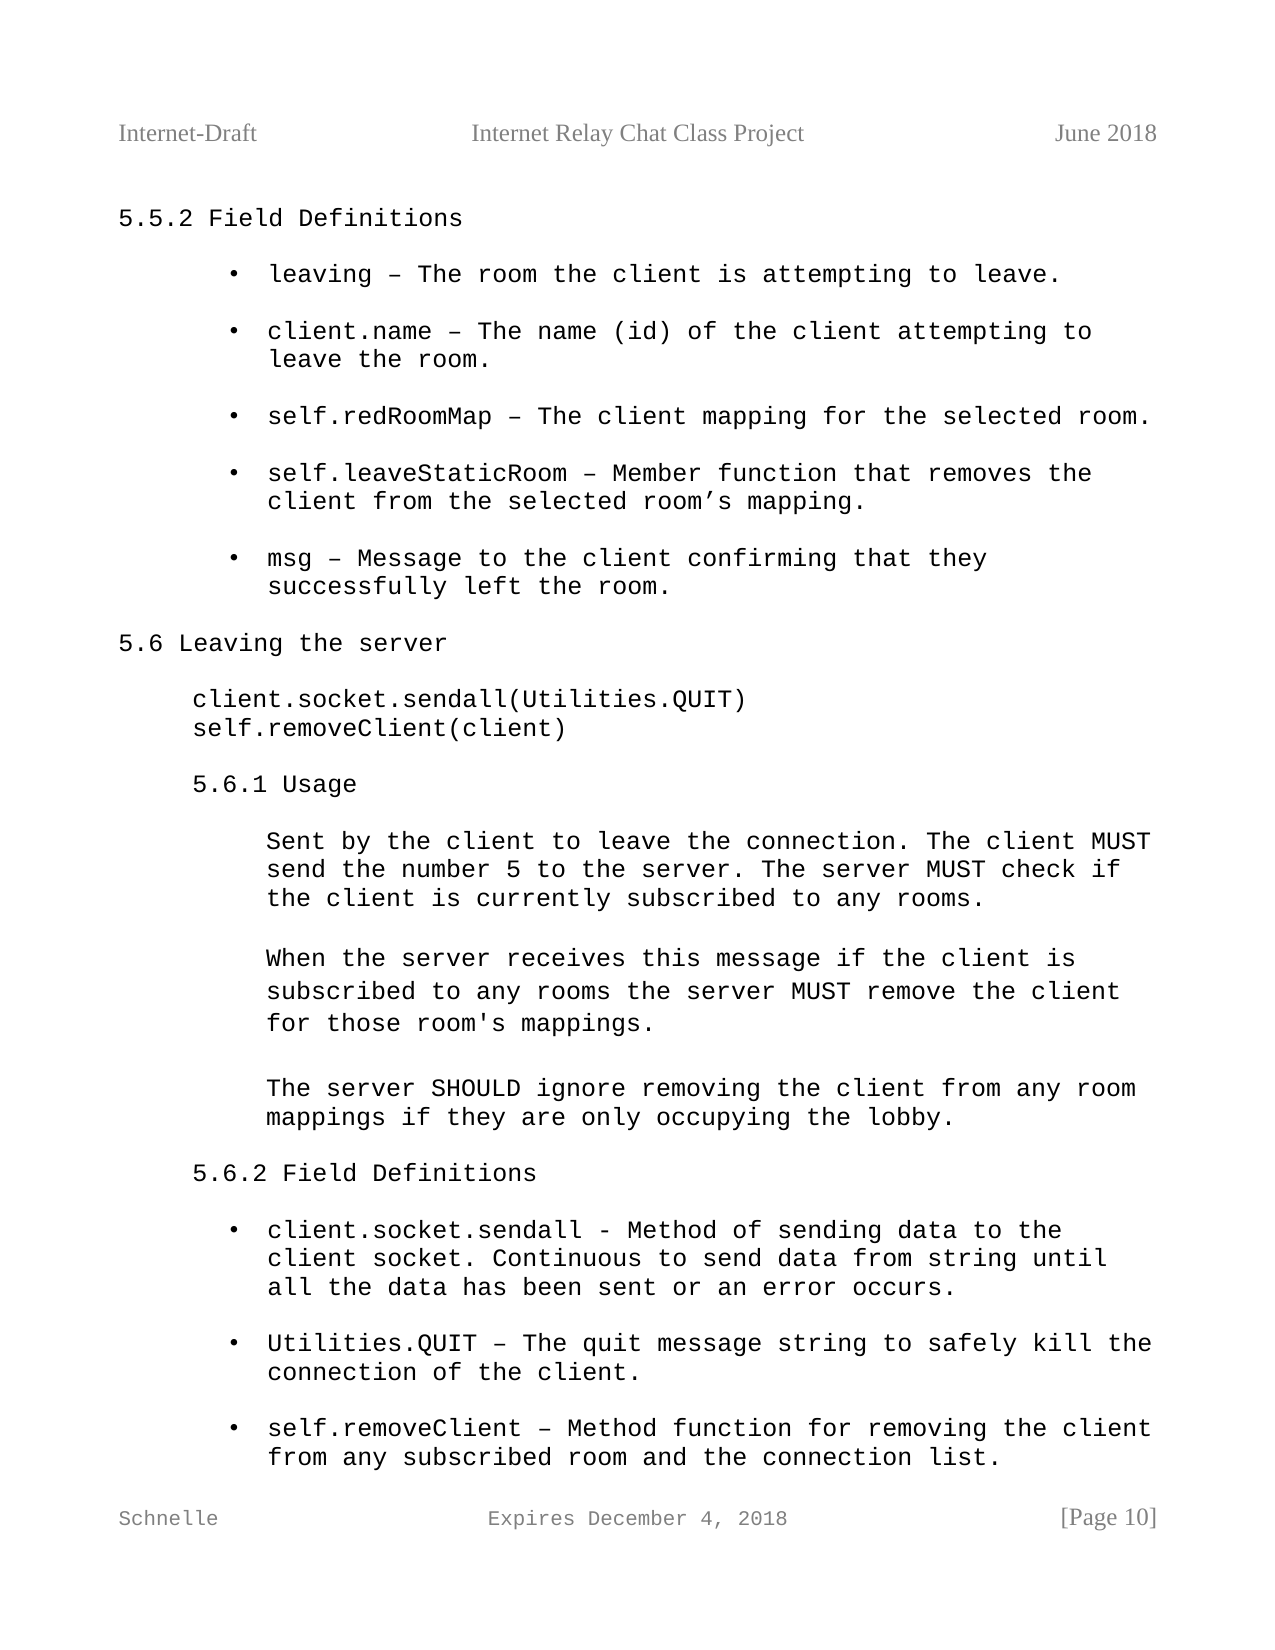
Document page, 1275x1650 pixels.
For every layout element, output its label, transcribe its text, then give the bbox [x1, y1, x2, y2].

list self.removeClient – Method function for removing the client from any subscribed room and the connection list. [229, 1416, 1157, 1473]
list leaving – The room the client is attempting to leave. [229, 262, 1157, 290]
text self.removeClient(client) [118, 715, 1157, 743]
text client.socket.sendall(Utilities.QUIT) [118, 687, 1157, 715]
list client.name – The name (id) of the client attempting to leave the room. [229, 318, 1157, 375]
text 5.6 Leaving the server [118, 630, 1157, 658]
text The server SHOULD ignore removing the client from any room mappings if they are only occupying the lobby. [118, 1076, 1157, 1133]
list msg – Message to the client confirming that they successfully left the room. [229, 545, 1157, 602]
text When the server receives this message if the client is subscribed to any rooms the server MUST remove the client for those room's mappings. [118, 946, 1157, 1039]
list client.socket.sendall - Method of sending data to the client socket. Continuous to send data from string until all the data has been sent or an error occurs. [229, 1218, 1157, 1303]
text 5.5.2 Field Definitions [118, 205, 1157, 233]
text 5.6.1 Usage [118, 772, 1157, 800]
text Sent by the client to leave the connection. The client MUST send the number 5 to the server. The server MUST check if the client is currently subscribed to any rooms. [118, 828, 1157, 913]
list Utilities.QUIT – The quit message string to safely kill the connection of the client. [229, 1331, 1157, 1388]
text 5.6.2 Field Definitions [118, 1161, 1157, 1189]
list self.leaveStaticRoom – Member function that removes the client from the selected room’s mapping. [229, 460, 1157, 517]
list self.redRoomMap – The client mapping for the selected room. [229, 403, 1157, 432]
